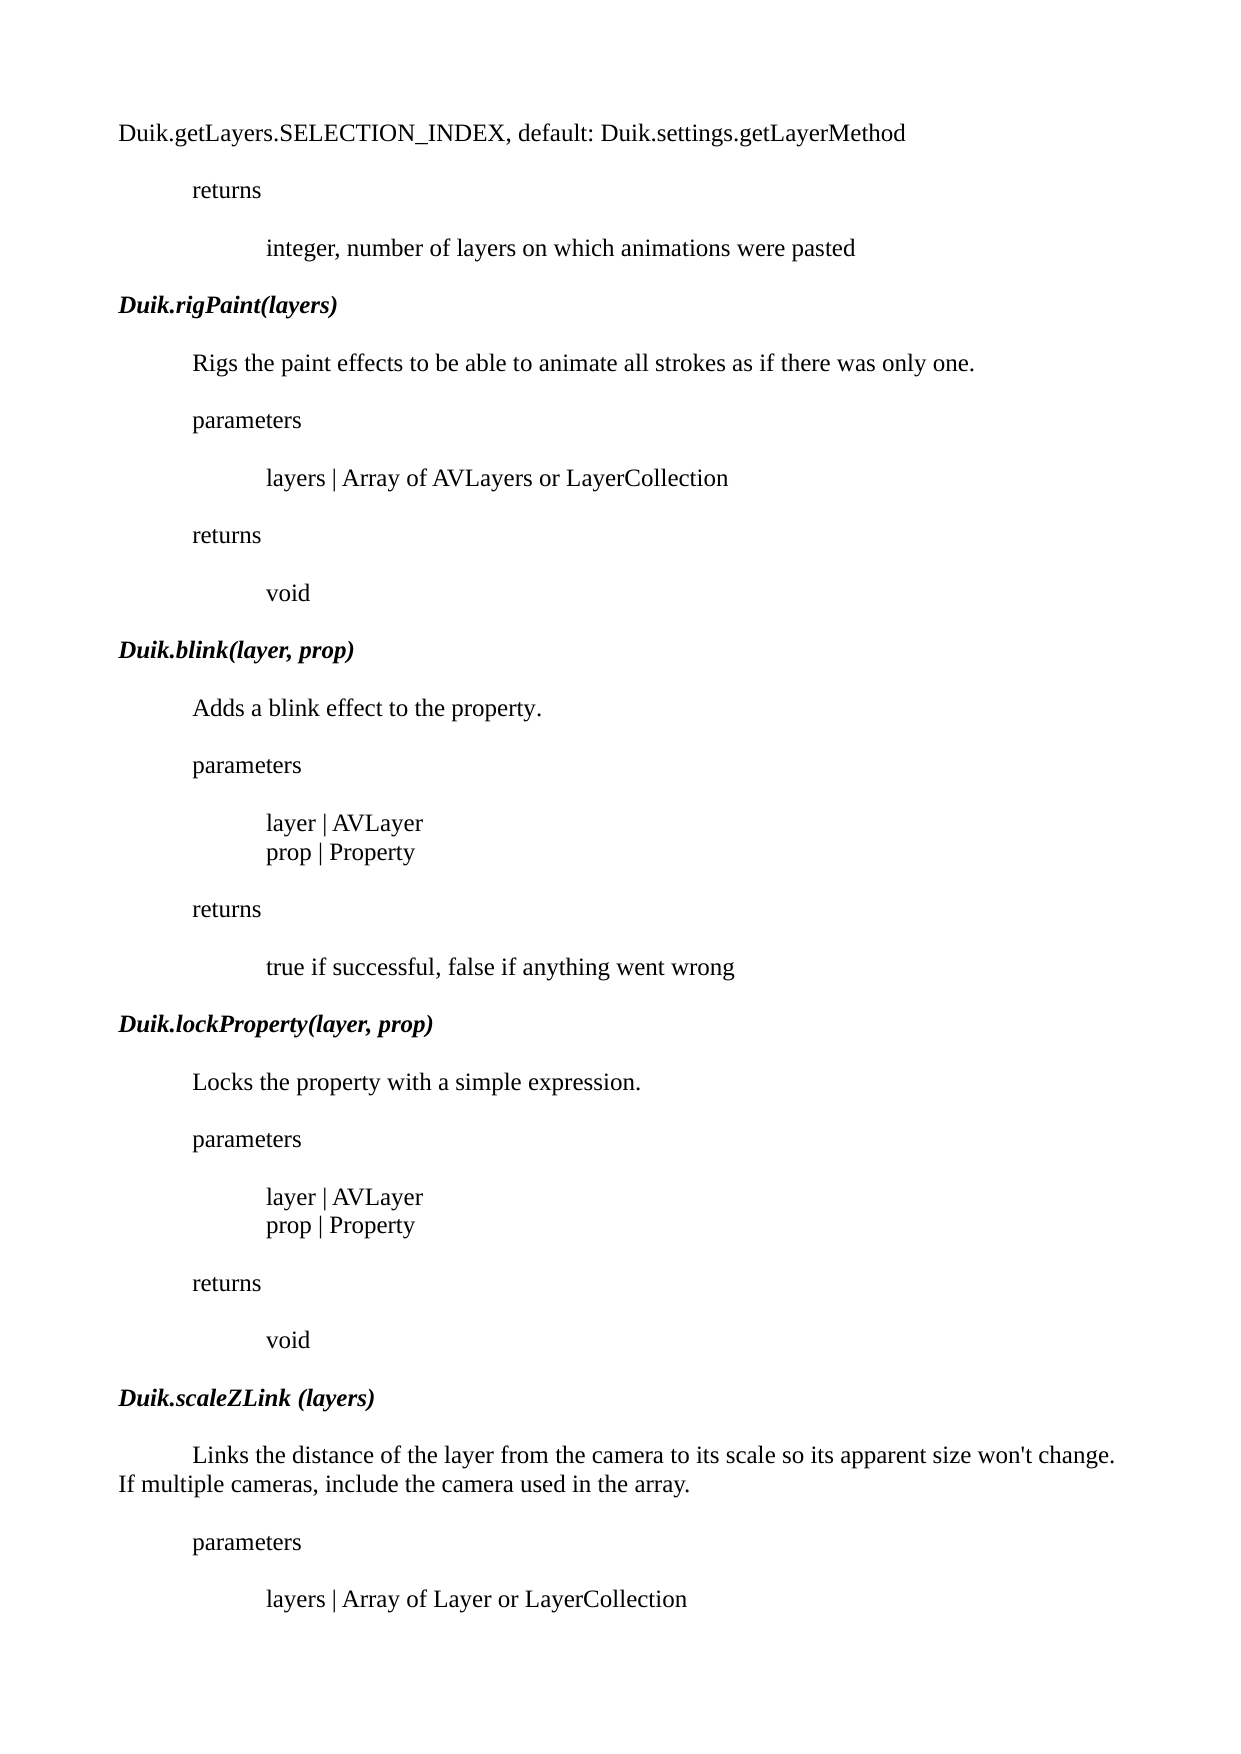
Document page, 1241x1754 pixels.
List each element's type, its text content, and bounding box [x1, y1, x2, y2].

text Links the distance of the layer from the camera to its scale so its apparent size won't change. If multiple cameras, include the camera used in the array. [118, 1441, 1122, 1498]
text returns [118, 176, 1122, 204]
text returns [118, 521, 1122, 549]
text parameters [118, 1124, 1122, 1153]
text returns [118, 1268, 1122, 1297]
text integer, number of layers on which animations were pasted [118, 233, 1122, 262]
text parameters [118, 1527, 1122, 1556]
text parameters [118, 751, 1122, 779]
text Duik.rigPaint(layers) [118, 291, 1122, 319]
text Locks the property with a simple expression. [118, 1067, 1122, 1096]
text Duik.blink(layer, prop) [118, 636, 1122, 664]
text layers | Array of AVLayers or LayerCollection [118, 463, 1122, 492]
text true if successful, false if anything went wrong [118, 952, 1122, 981]
text Adds a blink effect to the property. [118, 693, 1122, 722]
text layer | AVLayer prop | Property [118, 1182, 1122, 1239]
text void [118, 578, 1122, 607]
text Duik.getLayers.SELECTION_INDEX, default: Duik.settings.getLayerMethod [118, 118, 1122, 147]
text void [118, 1326, 1122, 1354]
text Duik.lockProperty(layer, prop) [118, 1009, 1122, 1038]
text parameters [118, 406, 1122, 434]
text Rigs the paint effects to be able to animate all strokes as if there was only one. [118, 348, 1122, 377]
text Duik.scaleZLink (layers) [118, 1383, 1122, 1412]
text layer | AVLayer prop | Property [118, 808, 1122, 866]
text returns [118, 894, 1122, 923]
text layers | Array of Layer or LayerCollection [118, 1584, 1122, 1613]
